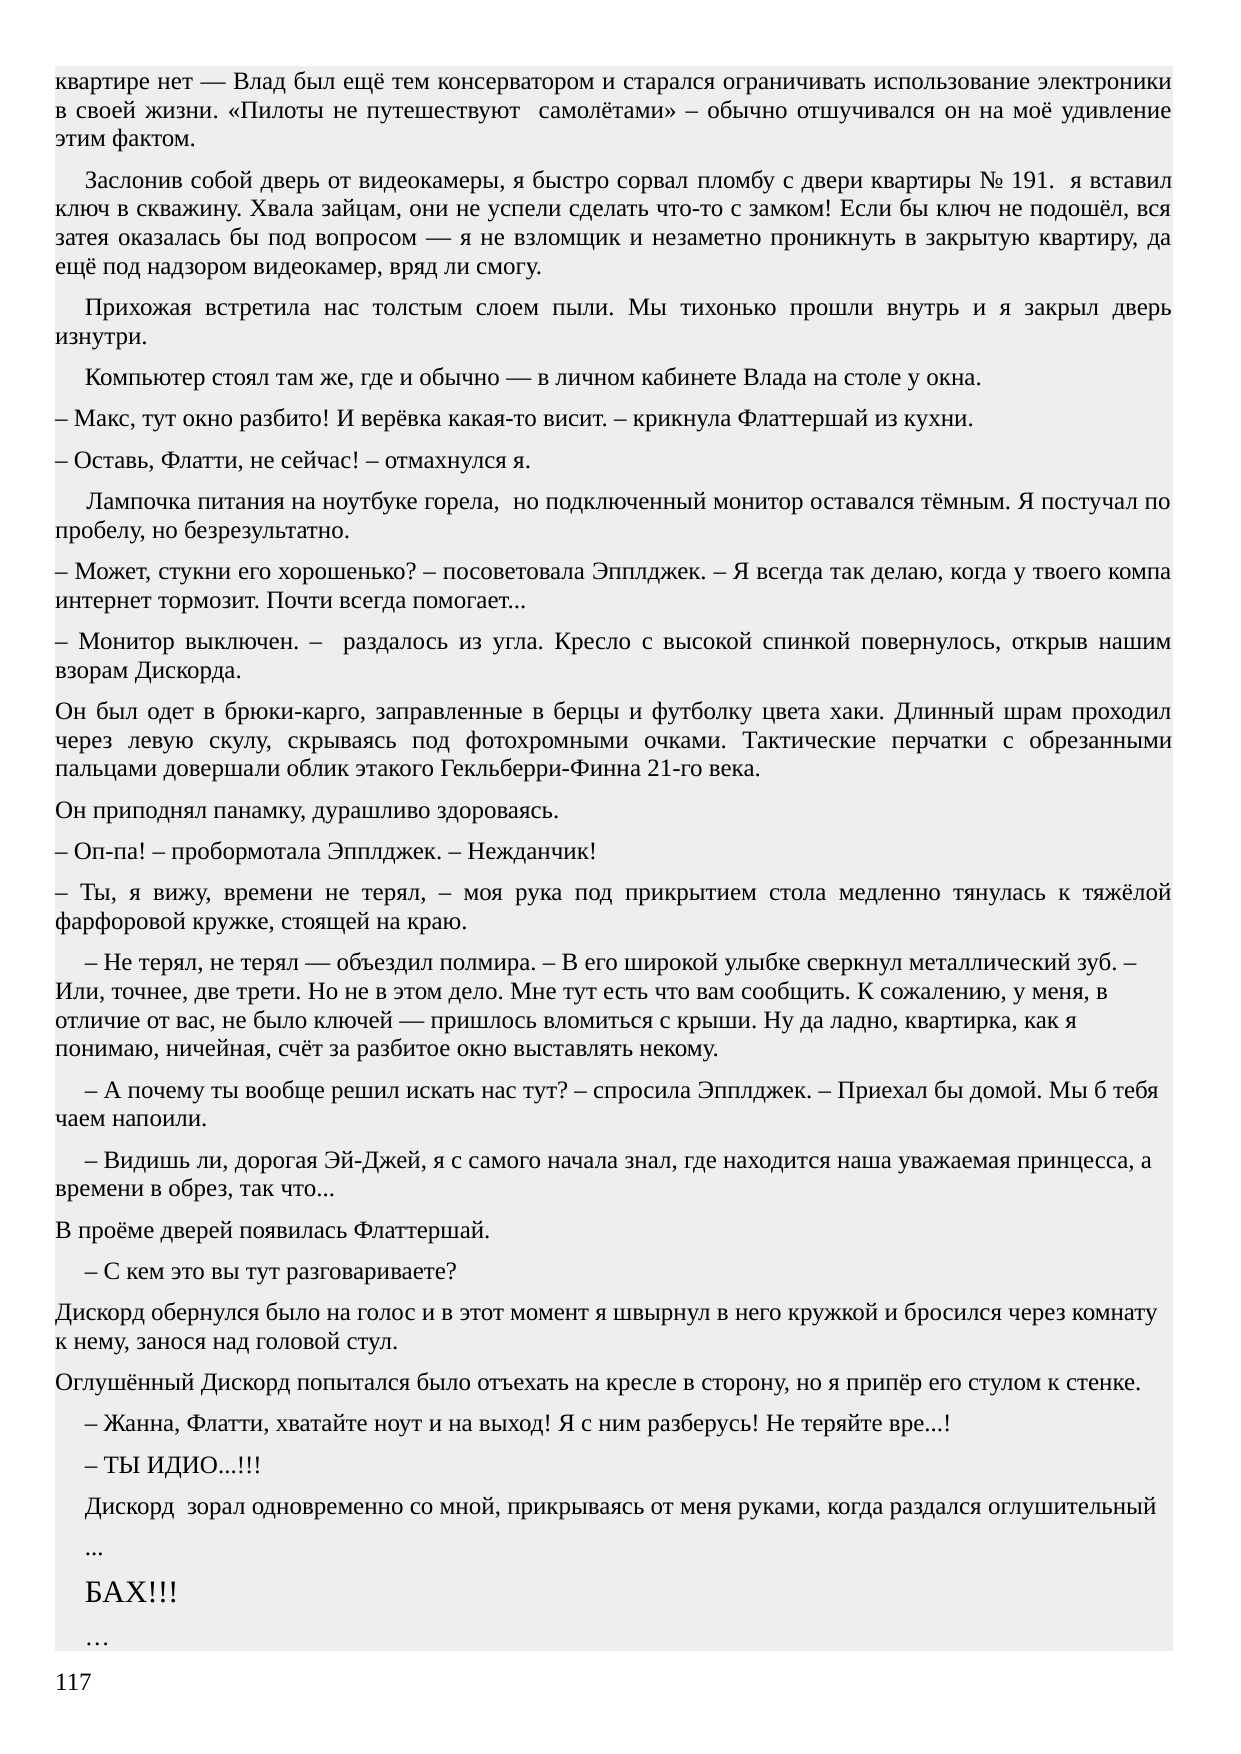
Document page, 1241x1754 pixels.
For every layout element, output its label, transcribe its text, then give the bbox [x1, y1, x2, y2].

text Заслонив собой дверь от видеокамеры, я быстро сорвал пломбу с двери квартиры № 191. я вставил ключ в скважину. Хвала зайцам, они не успели сделать что-то с замком! Если бы ключ не подошёл, вся затея оказалась бы под вопросом — я не взломщик и незаметно проникнуть в закрытую квартиру, да ещё под надзором видеокамер, вряд ли смогу. [55, 165, 1173, 280]
text Оглушённый Дискорд попытался было отъехать на кресле в сторону, но я припёр его стулом к стенке. [55, 1367, 1173, 1396]
text – ТЫ ИДИО...!!! [55, 1450, 1173, 1478]
text – Не терял, не терял — объездил полмира. – В его широкой улыбке сверкнул металлический зуб. – Или, точнее, две трети. Но не в этом дело. Мне тут есть что вам сообщить. К сожалению, у меня, в отличие от вас, не было ключей — пришлось вломиться с крыши. Ну да ладно, квартирка, как я понимаю, ничейная, счёт за разбитое окно выставлять некому. [55, 947, 1173, 1062]
text – Может, стукни его хорошенько? – посоветовала Эпплджек. – Я всегда так делаю, когда у твоего компа интернет тормозит. Почти всегда помогает... [55, 556, 1173, 613]
text Компьютер стоял там же, где и обычно — в личном кабинете Влада на столе у окна. [55, 362, 1173, 391]
text ... [55, 1532, 1173, 1561]
text Лампочка питания на ноутбуке горела, но подключенный монитор оставался тёмным. Я постучал по пробелу, но безрезультатно. [55, 486, 1173, 543]
text … [55, 1622, 1173, 1651]
text В проёме дверей появилась Флаттершай. [55, 1215, 1173, 1243]
text – Монитор выключен. – раздалось из угла. Кресло с высокой спинкой повернулось, открыв нашим взорам Дискорда. [55, 626, 1173, 683]
text – Видишь ли, дорогая Эй-Джей, я с самого начала знал, где находится наша уважаемая принцесса, а времени в обрез, так что... [55, 1145, 1173, 1202]
text – Ты, я вижу, времени не терял, – моя рука под прикрытием стола медленно тянулась к тяжёлой фарфоровой кружке, стоящей на краю. [55, 877, 1173, 935]
text – Макс, тут окно разбито! И верёвка какая-то висит. – крикнула Флаттершай из кухни. [55, 403, 1173, 432]
text Он был одет в брюки-карго, заправленные в берцы и футболку цвета хаки. Длинный шрам проходил через левую скулу, скрываясь под фотохромными очками. Тактические перчатки с обрезанными пальцами довершали облик этакого Гекльберри-Финна 21-го века. [55, 696, 1173, 782]
text – Оп-па! – пробормотала Эпплджек. – Нежданчик! [55, 836, 1173, 865]
text Дискорд зорал одновременно со мной, прикрываясь от меня руками, когда раздался оглушительный [55, 1491, 1173, 1520]
text квартире нет — Влад был ещё тем консерватором и старался ограничивать использование электроники в своей жизни. «Пилоты не путешествуют самолётами» – обычно отшучивался он на моё удивление этим фактом. [55, 66, 1173, 152]
text – Оставь, Флатти, не сейчас! – отмахнулся я. [55, 445, 1173, 473]
text – Жанна, Флатти, хватайте ноут и на выход! Я с ним разберусь! Не теряйте вре...! [55, 1408, 1173, 1437]
text Он приподнял панамку, дурашливо здороваясь. [55, 795, 1173, 823]
text – С кем это вы тут разговариваете? [55, 1256, 1173, 1285]
text Прихожая встретила нас толстым слоем пыли. Мы тихонько прошли внутрь и я закрыл дверь изнутри. [55, 292, 1173, 350]
list Дискорд обернулся было на голос и в этот момент я швырнул в него кружкой и бросился через комнату к нему, занося над головой стул. [55, 1297, 1173, 1355]
text БАХ!!! [55, 1573, 1173, 1609]
text – А почему ты вообще решил искать нас тут? – спросила Эпплджек. – Приехал бы домой. Мы б тебя чаем напоили. [55, 1075, 1173, 1132]
